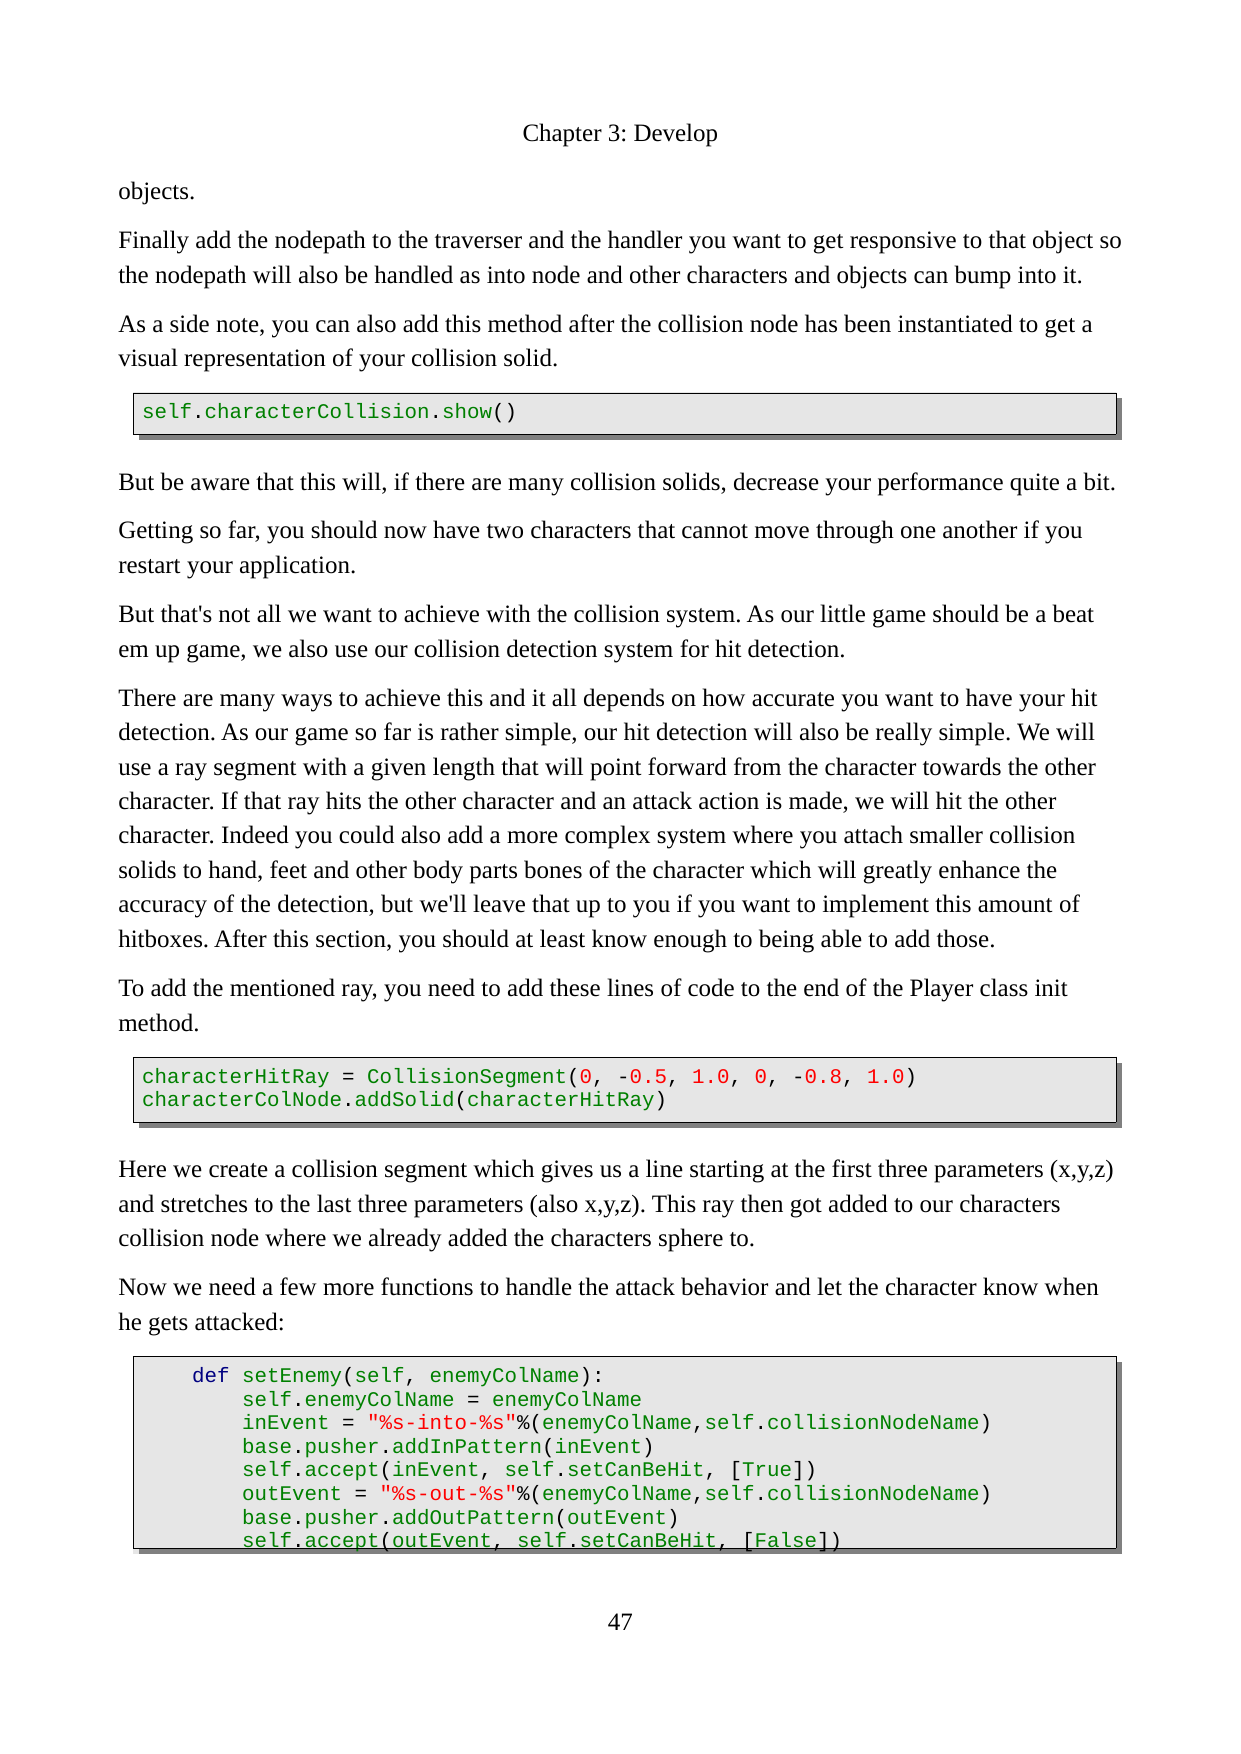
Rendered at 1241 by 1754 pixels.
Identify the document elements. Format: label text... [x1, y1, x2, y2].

text base.pusher.addOutPattern(outEvent) [134, 1498, 1116, 1521]
text Now we need a few more functions to handle the attack behavior and let the character know when he gets attacked: [118, 1272, 1122, 1336]
text self.characterCollision.show() [134, 394, 1116, 434]
text base.pusher.addInPattern(inEvent) [134, 1427, 1116, 1451]
text def setEnemy(self, enemyColName): [134, 1357, 1116, 1379]
text self.accept(outEvent, self.setCanBeHit, [False]) [134, 1521, 1116, 1548]
text There are many ways to achieve this and it all depends on how accurate you want to have your hit detection. As our game so far is rather simple, our hit detection will also be really simple. We will use a ray segment with a given length that will point forward from the character towards the other character. If that ray hits the other character and an attack action is made, we will hit the other character. Indeed you could also add a more complex system where you attach smaller collision solids to hand, feet and other body parts bones of the character which will greatly enhance the accuracy of the detection, but we'll leave that up to you if you want to implement this amount of hitboxes. After this section, you should at least know enough to being able to add those. [118, 683, 1122, 953]
text outEvent = "%s-out-%s"%(enemyColName,self.collisionNodeName) [134, 1474, 1116, 1498]
text objects. [118, 176, 1122, 205]
text self.enemyColName = enemyColName [134, 1379, 1116, 1403]
text But that's not all we want to achieve with the collision system. As our little game should be a beat em up game, we also use our collision detection system for hit detection. [118, 599, 1122, 662]
text But be aware that this will, if there are many collision solids, decrease your performance quite a bit. [118, 467, 1122, 495]
text inEvent = "%s-into-%s"%(enemyColName,self.collisionNodeName) [134, 1403, 1116, 1427]
text Finally add the nodepath to the traverser and the handler you want to get responsive to that object so the nodepath will also be handled as into node and other characters and objects can bump into it. [118, 225, 1122, 289]
text Here we create a collision segment which gives us a line starting at the first three parameters (x,y,z) and stretches to the last three parameters (also x,y,z). This ray then got added to our characters collision node where we already added the characters sphere to. [118, 1154, 1122, 1252]
text characterHitRay = CollisionSegment(0, -0.5, 1.0, 0, -0.8, 1.0) [134, 1058, 1116, 1080]
text As a side note, you can also add this method after the collision node has been instantiated to get a visual representation of your collision solid. [118, 309, 1122, 372]
text self.accept(inEvent, self.setCanBeHit, [True]) [134, 1451, 1116, 1474]
text characterColNode.addSolid(characterHitRay) [134, 1080, 1116, 1122]
text Getting so far, you should now have two characters that cannot move through one another if you restart your application. [118, 516, 1122, 579]
text To add the mentioned ray, you need to add these lines of code to the end of the Player class init method. [118, 973, 1122, 1036]
